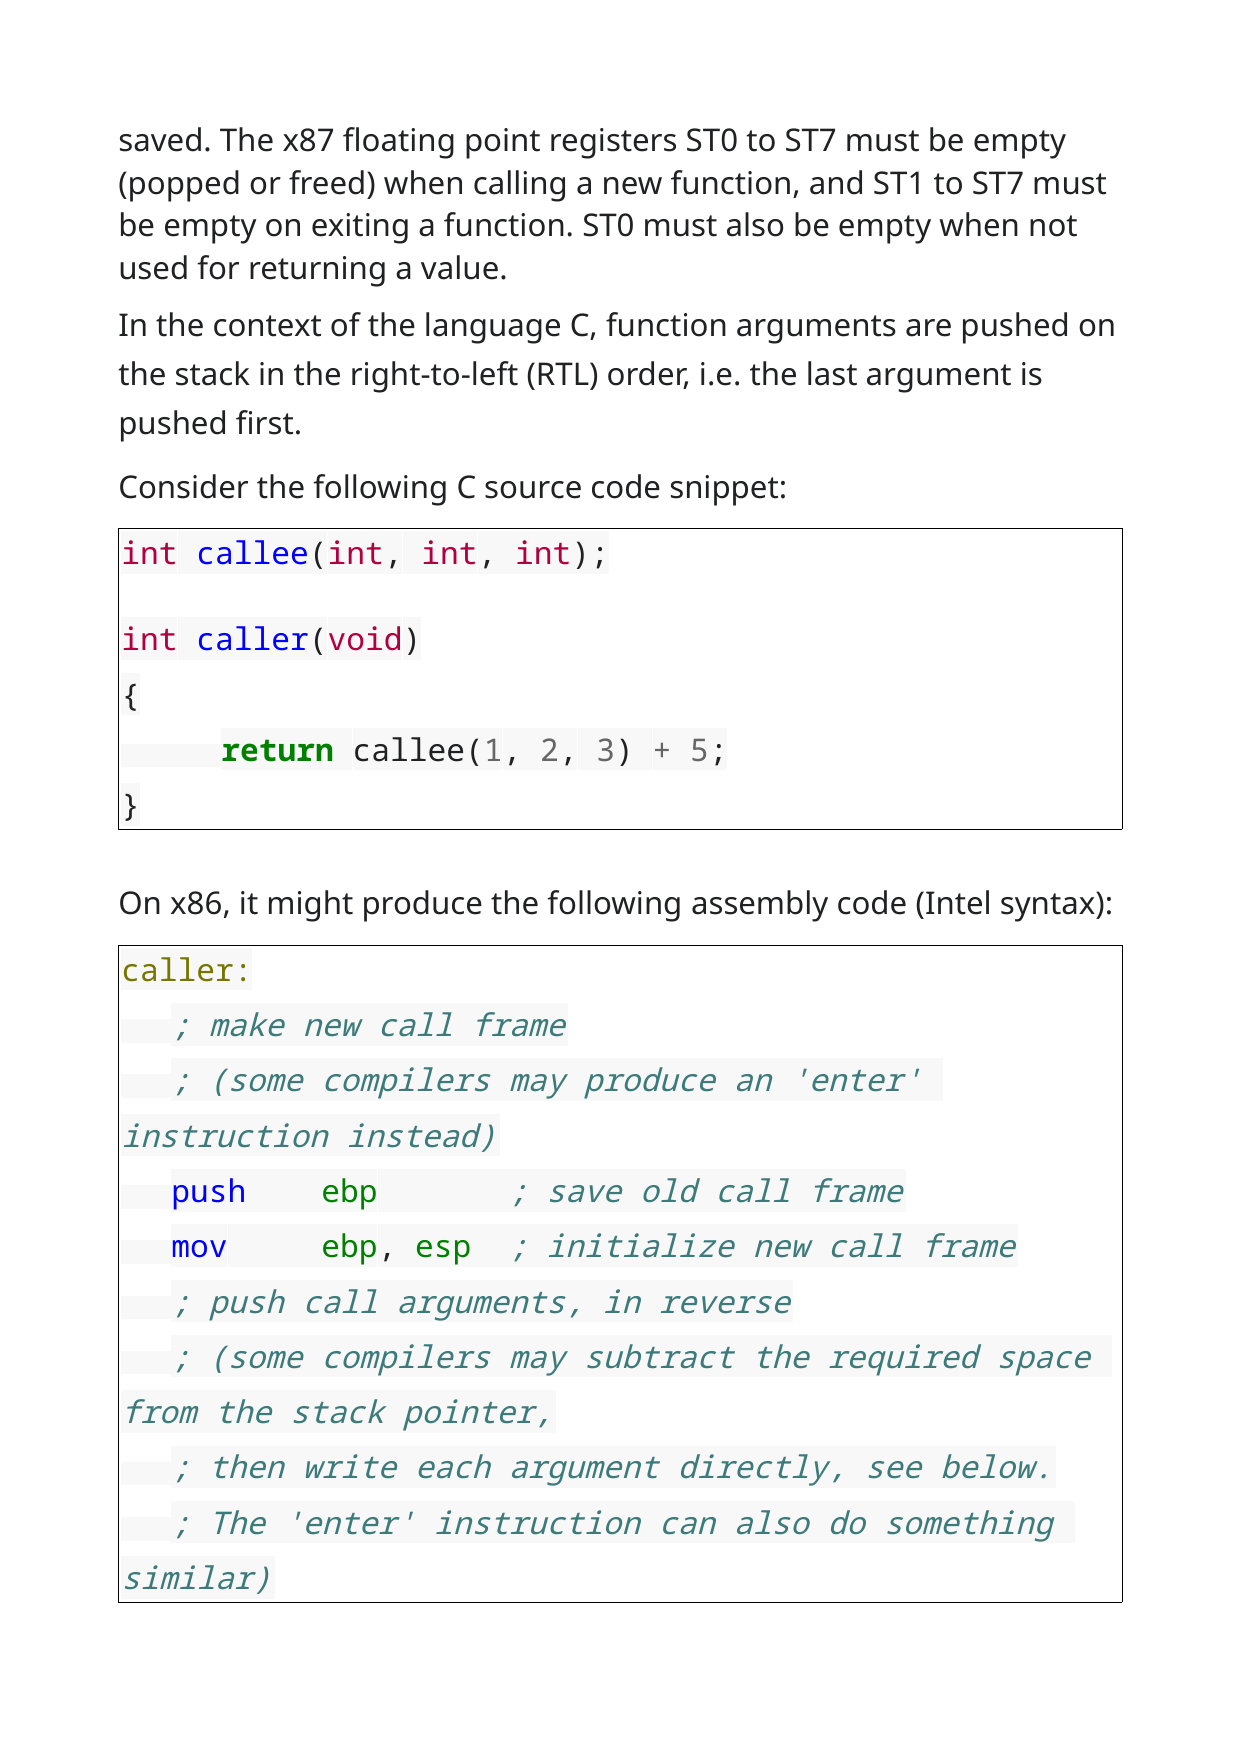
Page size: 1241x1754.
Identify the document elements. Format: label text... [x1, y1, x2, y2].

text Consider the following C source code snippet: [118, 464, 1122, 507]
text } [119, 780, 1122, 829]
text In the context of the language C, function arguments are pushed on the stack in the right-to-left (RTL) order, i.e. the last argument is pushed first. [118, 303, 1122, 444]
text ; make new call frame [119, 1000, 1122, 1046]
text int caller(void) [119, 614, 1122, 660]
text ; then write each argument directly, see below. [119, 1442, 1122, 1488]
text ; (some compilers may subtract the required space from the stack pointer, [119, 1332, 1122, 1433]
text push ebp ; save old call frame [119, 1166, 1122, 1212]
text On x86, it might produce the following assembly code (Intel syntax): [118, 881, 1122, 924]
text caller: [119, 946, 1122, 990]
text ; push call arguments, in reverse [119, 1277, 1122, 1322]
text saved. The x87 floating point registers ST0 to ST7 must be empty (popped or freed) when calling a new function, and ST1 to ST7 must be empty on exiting a function. ST0 must also be empty when not used for returning a value. [118, 118, 1122, 288]
text return callee(1, 2, 3) + 5; [119, 725, 1122, 770]
text int callee(int, int, int); [119, 529, 1122, 574]
text ; The 'enter' instruction can also do something similar) [119, 1498, 1122, 1602]
text ; (some compilers may produce an 'enter' instruction instead) [119, 1055, 1122, 1156]
text mov ebp, esp ; initialize new call frame [119, 1221, 1122, 1267]
text { [119, 669, 1122, 715]
